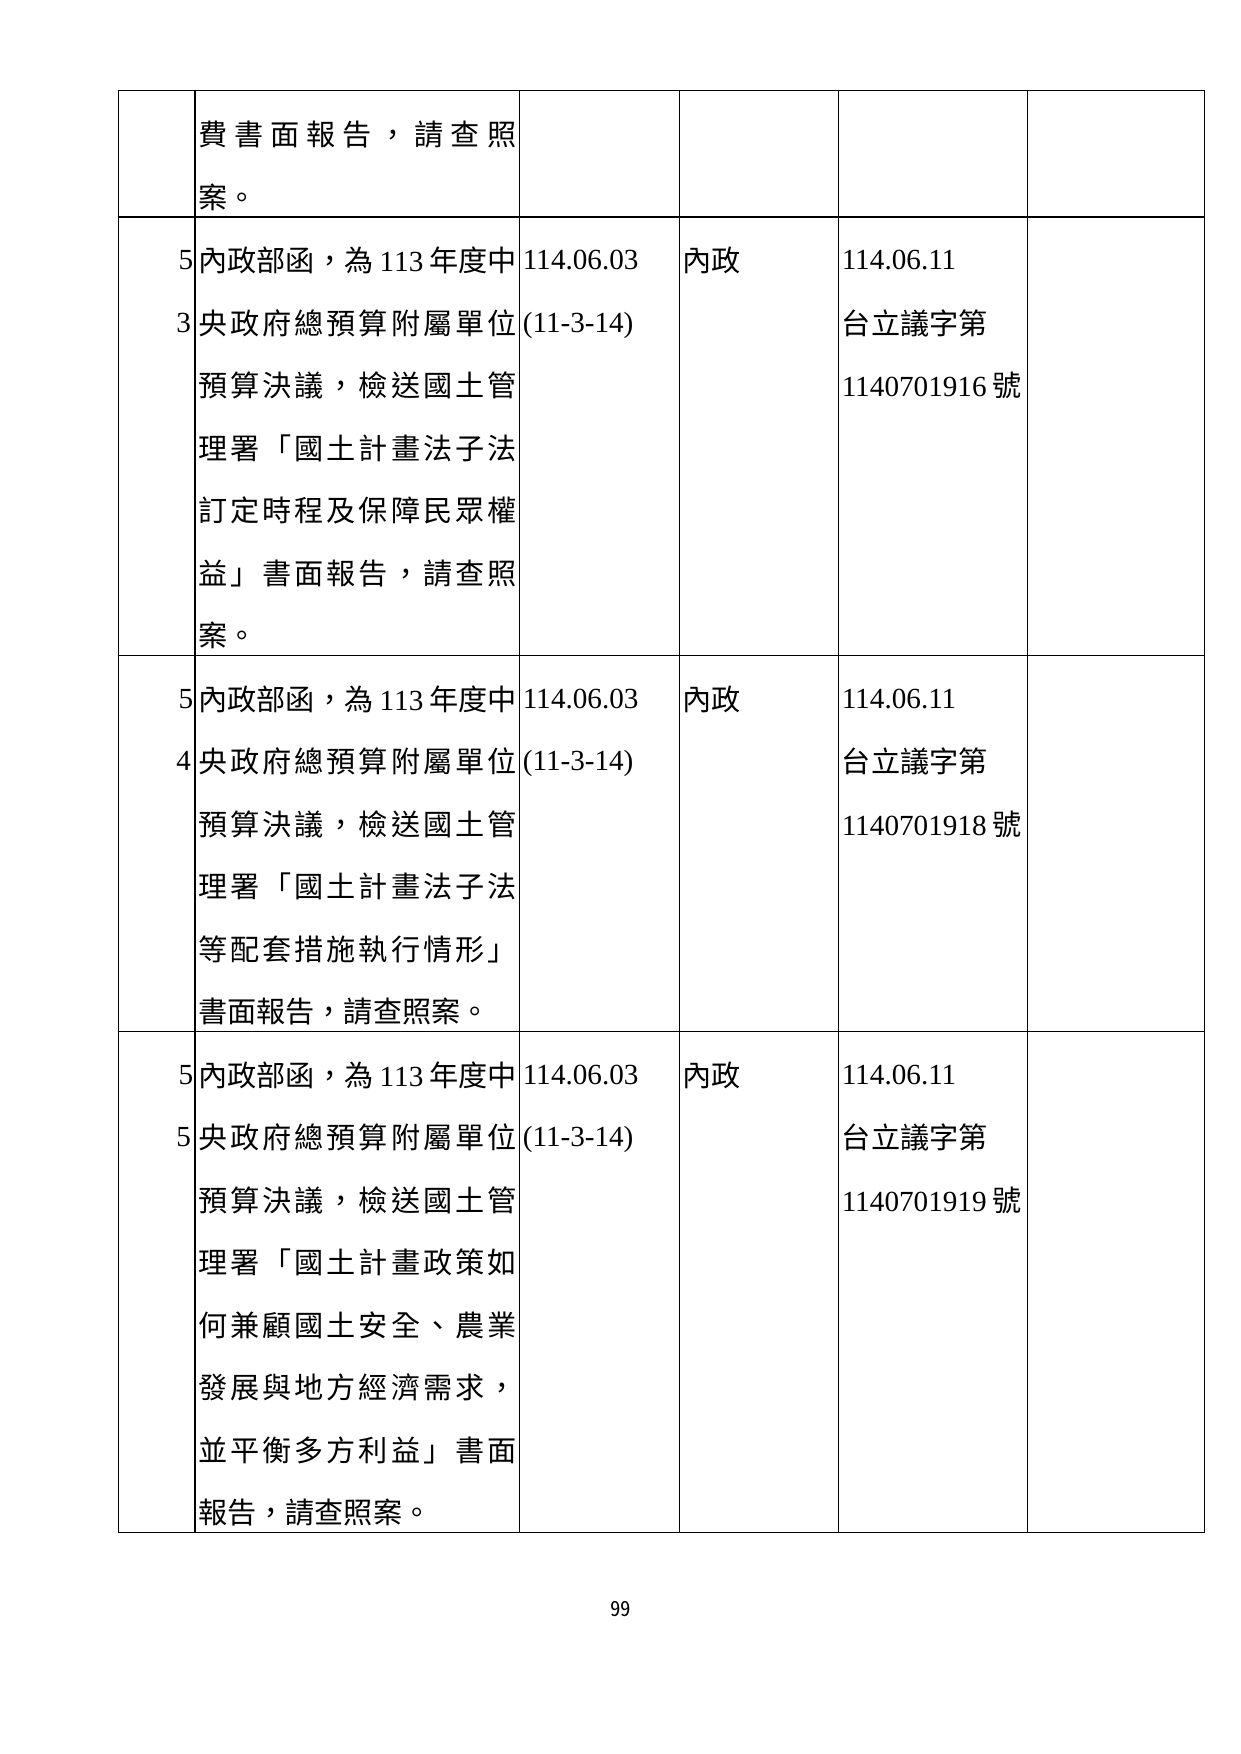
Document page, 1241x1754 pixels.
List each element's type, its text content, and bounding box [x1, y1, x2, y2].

table_cell [119, 91, 194, 216]
table_cell [119, 1032, 194, 1532]
table_cell [1028, 656, 1204, 1031]
table_cell 內政部函，為113年度中央政府總預算附屬單位預算決議，檢送國土管理署「國土計畫法子法等配套措施執行情形」書面報告，請查照案。 [196, 656, 519, 1031]
table_cell 費書面報告，請查照案。 [196, 91, 519, 216]
table_cell [680, 91, 838, 216]
table_cell 內政 [680, 1032, 838, 1532]
table_cell [839, 91, 1027, 216]
table_cell [119, 656, 194, 1031]
table_cell 114.06.03 (11-3-14) [520, 656, 679, 1031]
table_cell [1028, 1032, 1204, 1532]
table_cell 114.06.03 (11-3-14) [520, 218, 679, 655]
table_cell 內政部函，為113年度中央政府總預算附屬單位預算決議，檢送國土管理署「國土計畫法子法訂定時程及保障民眾權益」書面報告，請查照案。 [196, 218, 519, 655]
table_cell 114.06.11 台立議字第1140701918號 [839, 656, 1027, 1031]
table_cell 114.06.11 台立議字第1140701919號 [839, 1032, 1027, 1532]
table_cell [520, 91, 679, 216]
table_cell 內政 [680, 218, 838, 655]
table_cell 114.06.11 台立議字第1140701916號 [839, 218, 1027, 655]
table_cell [119, 218, 194, 655]
table_cell 內政 [680, 656, 838, 1031]
table_cell [1028, 218, 1204, 655]
table_cell 114.06.03 (11-3-14) [520, 1032, 679, 1532]
table_cell [1028, 91, 1204, 216]
table_cell 內政部函，為113年度中央政府總預算附屬單位預算決議，檢送國土管理署「國土計畫政策如何兼顧國土安全、農業發展與地方經濟需求，並平衡多方利益」書面報告，請查照案。 [196, 1032, 519, 1532]
